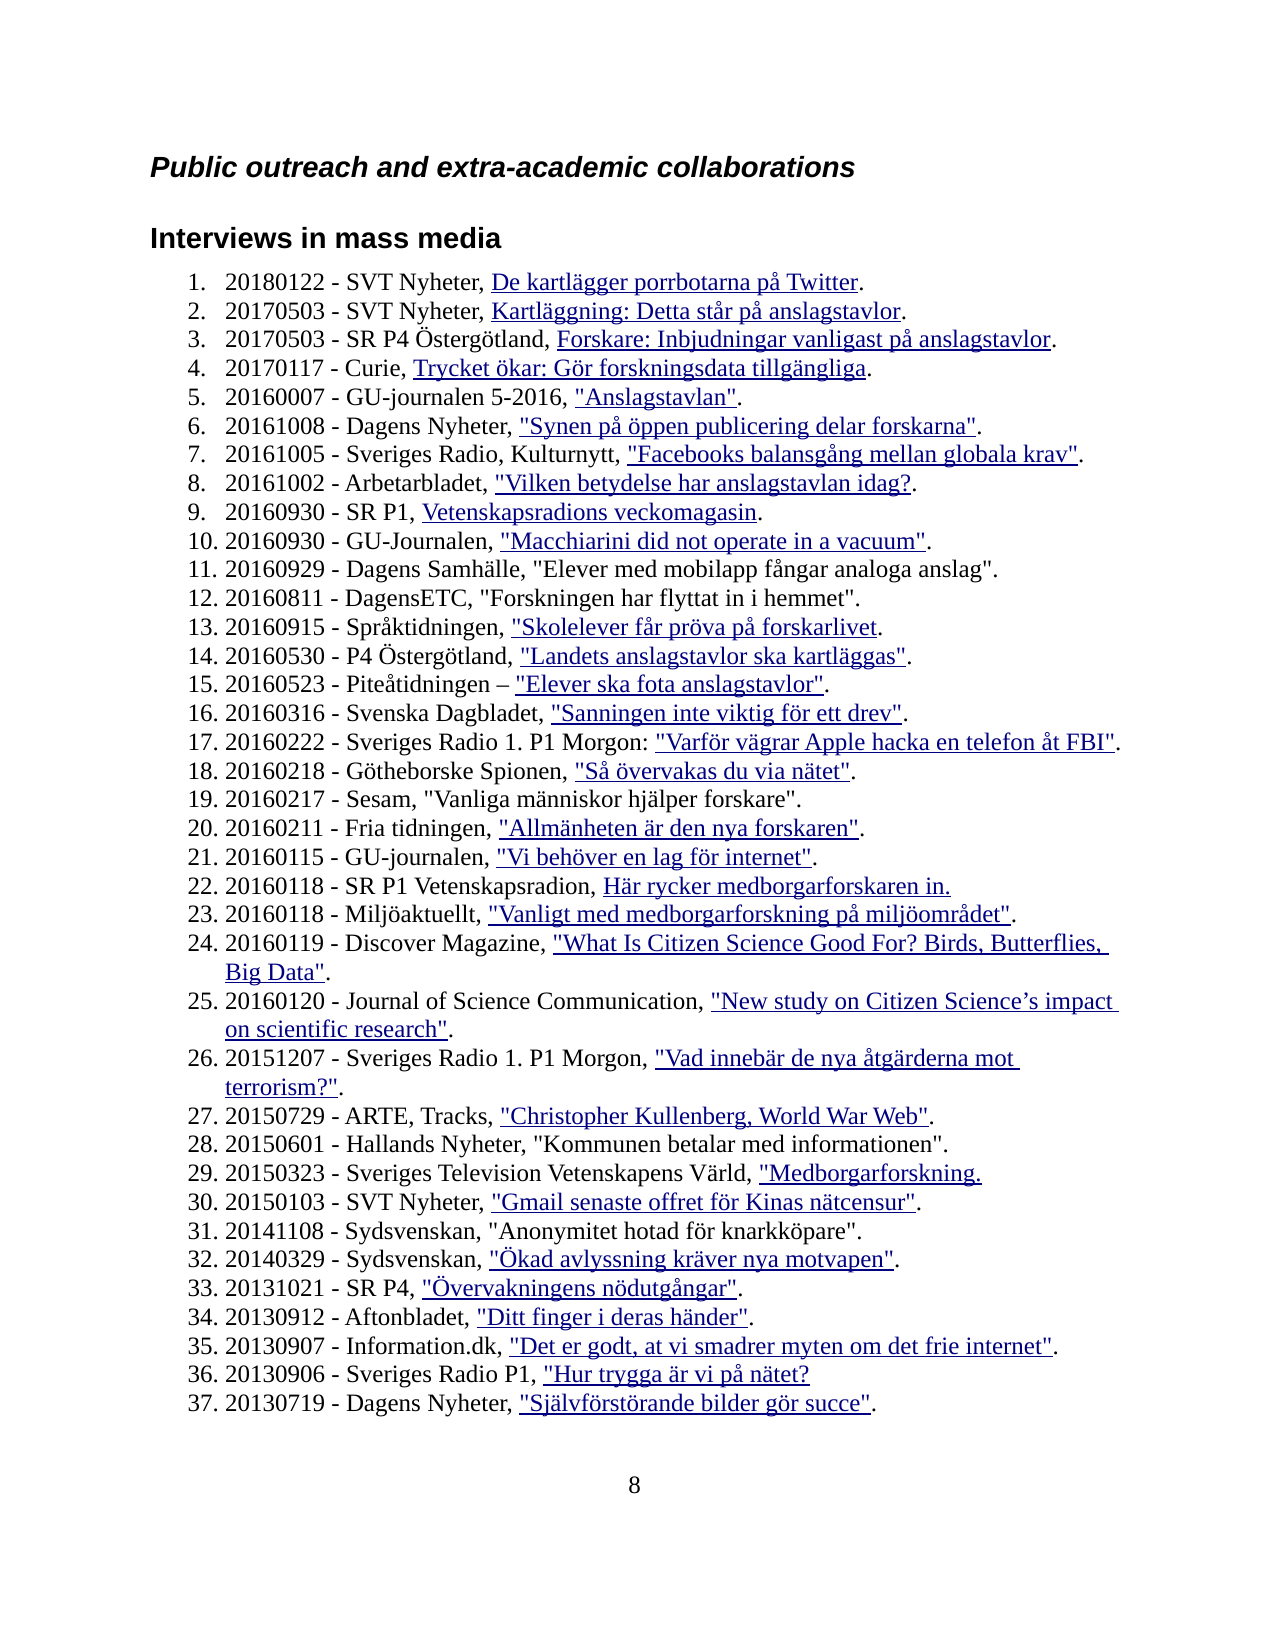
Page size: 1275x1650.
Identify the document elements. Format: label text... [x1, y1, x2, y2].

list 20170117 - Curie, Trycket ökar: Gör forskningsdata tillgängliga. [187, 353, 1125, 382]
list 20131021 - SR P4, "Övervakningens nödutgångar". [187, 1273, 1125, 1302]
list 20160218 - Götheborske Spionen, "Så övervakas du via nätet". [187, 756, 1125, 784]
list 20160530 - P4 Östergötland, "Landets anslagstavlor ska kartläggas". [187, 641, 1125, 669]
list 20150729 - ARTE, Tracks, "Christopher Kullenberg, World War Web". [187, 1101, 1125, 1129]
list 20141108 - Sydsvenskan, "Anonymitet hotad för knarkköpare". [187, 1216, 1125, 1244]
list 20161005 - Sveriges Radio, Kulturnytt, "Facebooks balansgång mellan globala krav". [187, 439, 1125, 468]
list 20130912 - Aftonbladet, "Ditt finger i deras händer". [187, 1302, 1125, 1331]
list 20180122 - SVT Nyheter, De kartlägger porrbotarna på Twitter. [187, 267, 1125, 296]
list 20160120 - Journal of Science Communication, "New study on Citizen Science’s impact on scientific research". [187, 986, 1125, 1043]
list 20160217 - Sesam, "Vanliga människor hjälper forskare". [187, 784, 1125, 813]
list 20161008 - Dagens Nyheter, "Synen på öppen publicering delar forskarna". [187, 411, 1125, 439]
list 20130906 - Sveriges Radio P1, "Hur trygga är vi på nätet? [187, 1359, 1125, 1388]
list 20160119 - Discover Magazine, "What Is Citizen Science Good For? Birds, Butterflies, Big Data". [187, 928, 1125, 986]
list 20160930 - SR P1, Vetenskapsradions veckomagasin. [187, 497, 1125, 526]
list 20130719 - Dagens Nyheter, "Självförstörande bilder gör succe". [187, 1388, 1125, 1417]
list 20150103 - SVT Nyheter, "Gmail senaste offret för Kinas nätcensur". [187, 1187, 1125, 1216]
list 20130907 - Information.dk, "Det er godt, at vi smadrer myten om det frie internet". [187, 1331, 1125, 1359]
list 20160929 - Dagens Samhälle, "Elever med mobilapp fångar analoga anslag". [187, 554, 1125, 583]
list 20160523 - Piteåtidningen – "Elever ska fota anslagstavlor". [187, 669, 1125, 698]
subtitle Public outreach and extra-academic collaborations [150, 150, 1125, 183]
list 20170503 - SR P4 Östergötland, Forskare: Inbjudningar vanligast på anslagstavlor. [187, 324, 1125, 353]
list 20151207 - Sveriges Radio 1. P1 Morgon, "Vad innebär de nya åtgärderna mot terrorism?". [187, 1043, 1125, 1101]
list 20160811 - DagensETC, "Forskningen har flyttat in i hemmet". [187, 583, 1125, 612]
list 20160222 - Sveriges Radio 1. P1 Morgon: "Varför vägrar Apple hacka en telefon åt FBI". [187, 727, 1125, 756]
list 20170503 - SVT Nyheter, Kartläggning: Detta står på anslagstavlor. [187, 296, 1125, 324]
list 20161002 - Arbetarbladet, "Vilken betydelse har anslagstavlan idag?. [187, 468, 1125, 497]
list 20160118 - SR P1 Vetenskapsradion, Här rycker medborgarforskaren in. [187, 871, 1125, 899]
subtitle Interviews in mass media [150, 221, 1125, 254]
list 20160118 - Miljöaktuellt, "Vanligt med medborgarforskning på miljöområdet". [187, 899, 1125, 928]
list 20150323 - Sveriges Television Vetenskapens Värld, "Medborgarforskning. [187, 1158, 1125, 1187]
list 20160915 - Språktidningen, "Skolelever får pröva på forskarlivet. [187, 612, 1125, 641]
list 20160115 - GU-journalen, "Vi behöver en lag för internet". [187, 842, 1125, 871]
list 20140329 - Sydsvenskan, "Ökad avlyssning kräver nya motvapen". [187, 1244, 1125, 1273]
list 20160007 - GU-journalen 5-2016, "Anslagstavlan". [187, 382, 1125, 411]
list 20160316 - Svenska Dagbladet, "Sanningen inte viktig för ett drev". [187, 698, 1125, 727]
list 20160930 - GU-Journalen, "Macchiarini did not operate in a vacuum". [187, 526, 1125, 554]
list 20150601 - Hallands Nyheter, "Kommunen betalar med informationen". [187, 1129, 1125, 1158]
list 20160211 - Fria tidningen, "Allmänheten är den nya forskaren". [187, 813, 1125, 842]
